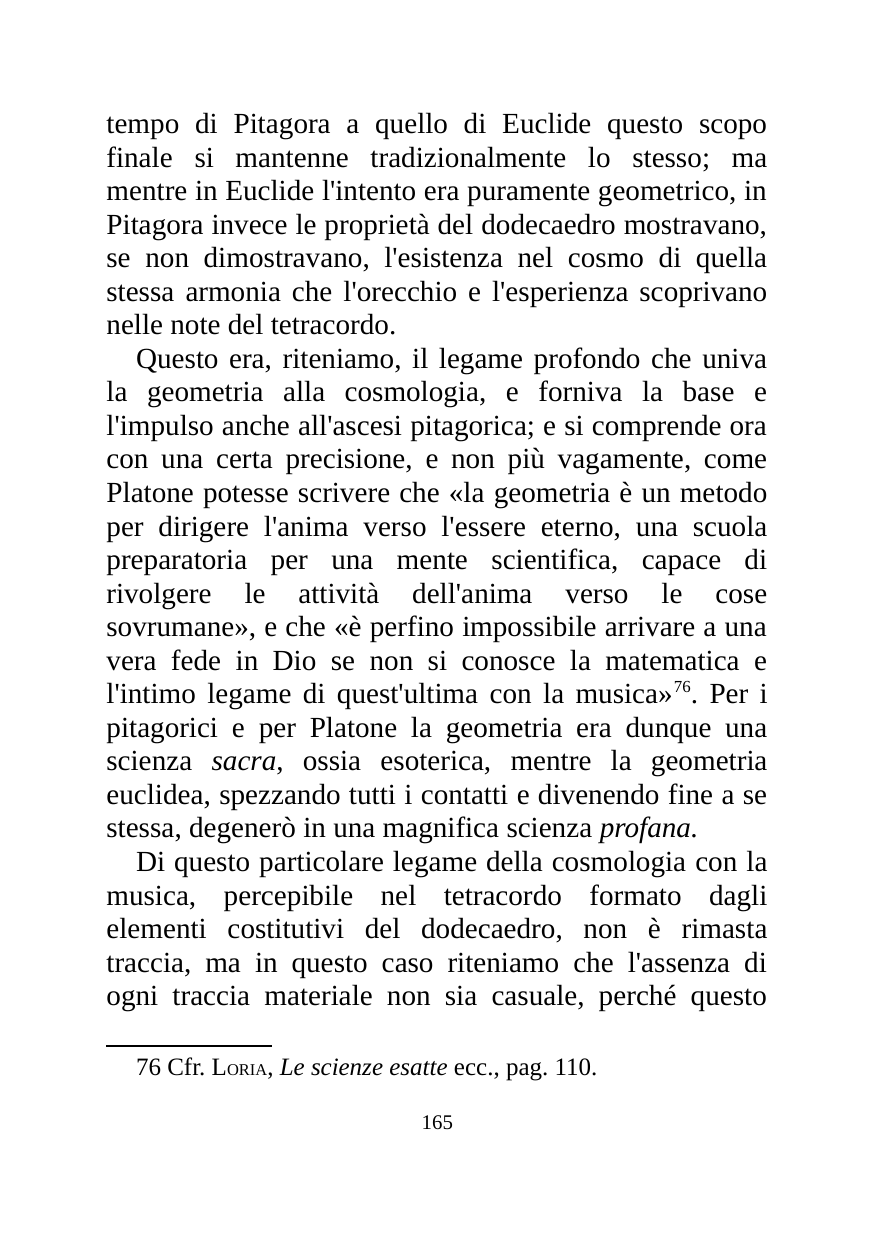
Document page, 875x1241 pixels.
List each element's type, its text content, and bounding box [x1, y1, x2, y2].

text Di questo particolare legame della cosmologia con la musica, percepibile nel tetracordo formato dagli elementi costitutivi del dodecaedro, non è rimasta traccia, ma in questo caso riteniamo che l'assenza di ogni traccia materiale non sia casuale, perché questo [106, 844, 768, 1012]
text Questo era, riteniamo, il legame profondo che univa la geometria alla cosmologia, e forniva la base e l'impulso anche all'ascesi pitagorica; e si comprende ora con una certa precisione, e non più vagamente, come Platone potesse scrivere che «la geometria è un metodo per dirigere l'anima verso l'essere eterno, una scuola preparatoria per una mente scientifica, capace di rivolgere le attività dell'anima verso le cose sovrumane», e che «è perfino impossibile arrivare a una vera fede in Dio se non si conosce la matematica e l'intimo legame di quest'ultima con la musica». Per i pitagorici e per Platone la geometria era dunque una scienza sacra, ossia esoterica, mentre la geometria euclidea, spezzando tutti i contatti e divenendo fine a se stessa, degenerò in una magnifica scienza profana. [106, 341, 768, 844]
text Cfr. Loria, Le scienze esatte ecc., pag. 110. [106, 1052, 768, 1080]
text tempo di Pitagora a quello di Euclide questo scopo finale si mantenne tradizionalmente lo stesso; ma mentre in Euclide l'intento era puramente geometrico, in Pitagora invece le proprietà del dodecaedro mostravano, se non dimostravano, l'esistenza nel cosmo di quella stessa armonia che l'orecchio e l'esperienza scoprivano nelle note del tetracordo. [106, 106, 768, 341]
